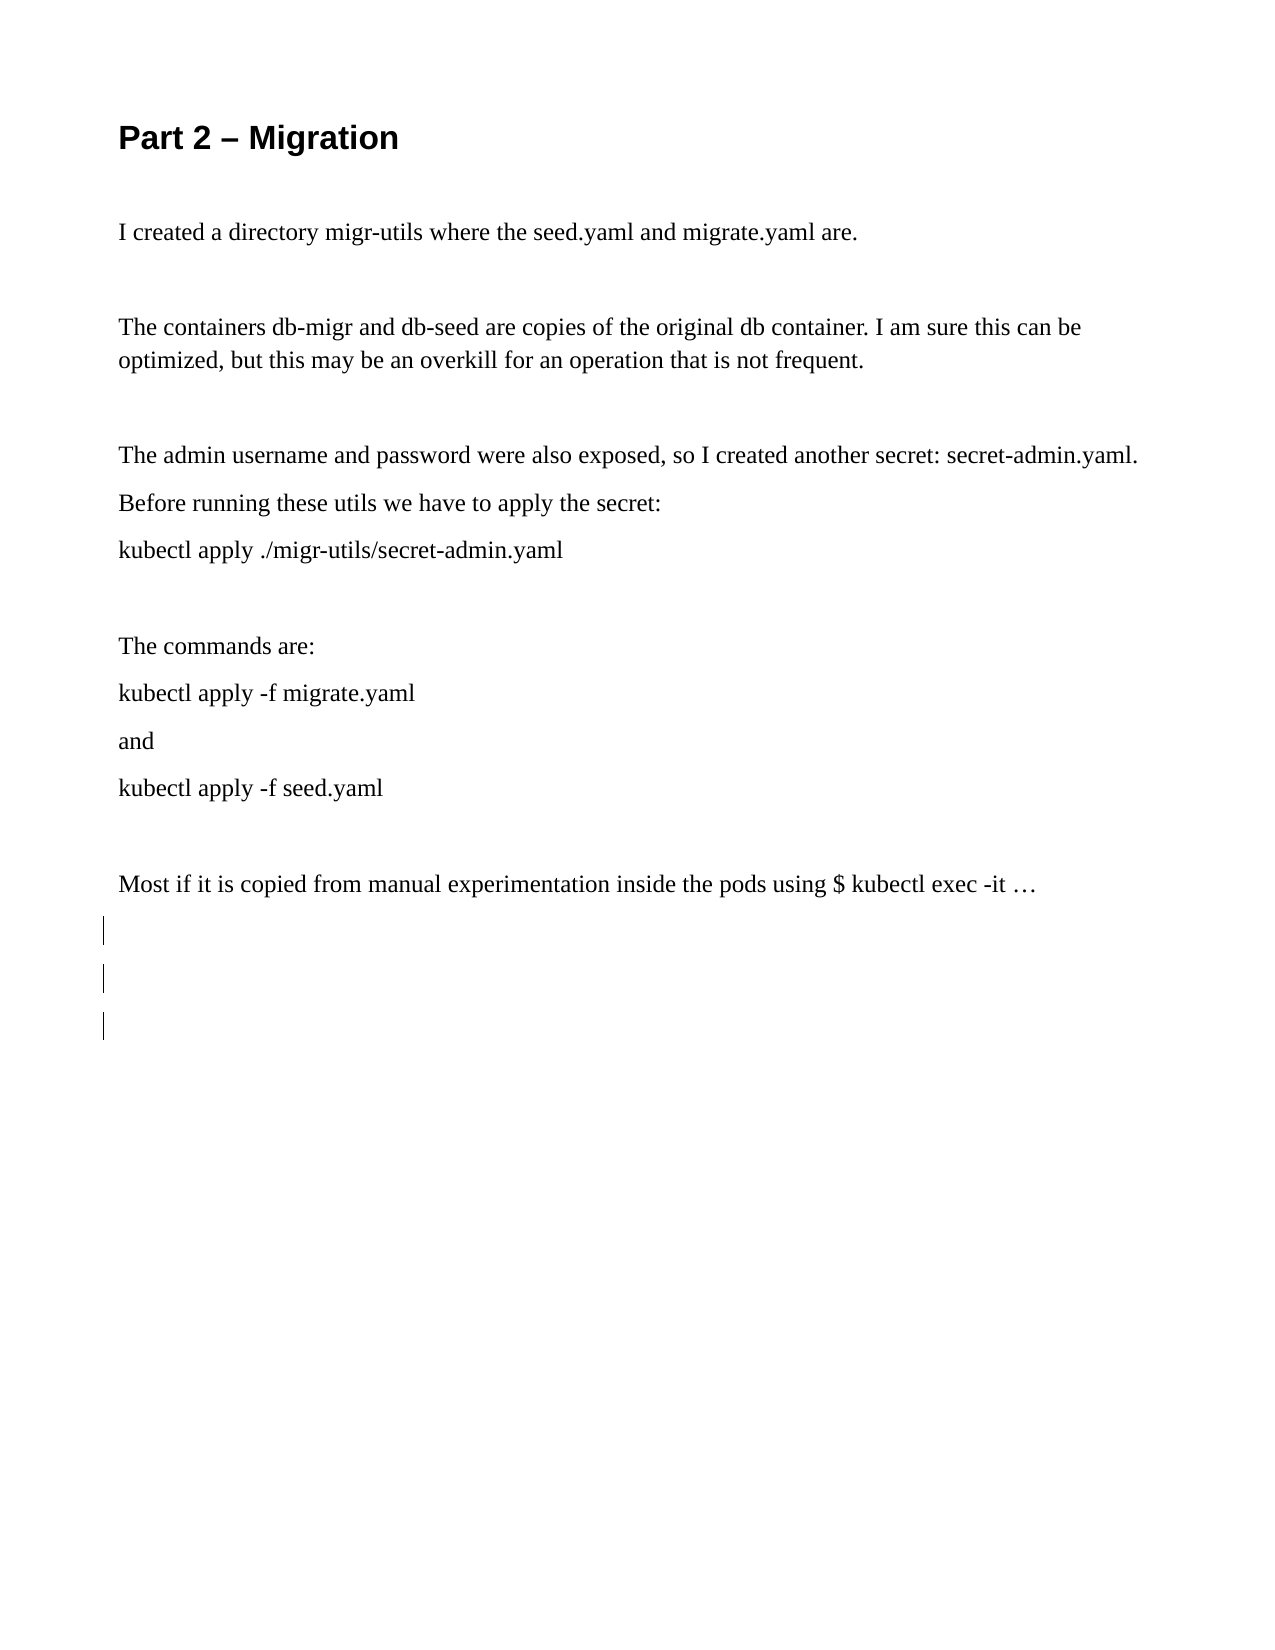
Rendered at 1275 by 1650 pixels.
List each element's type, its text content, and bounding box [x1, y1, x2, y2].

text The commands are: [118, 631, 1157, 659]
text Before running these utils we have to apply the secret: [118, 488, 1157, 517]
text and [118, 726, 1157, 755]
text kubectl apply -f migrate.yaml [118, 678, 1157, 707]
subtitle Part 2 – Migration [118, 118, 1157, 157]
text I created a directory migr-utils where the seed.yaml and migrate.yaml are. [118, 217, 1157, 246]
text The containers db-migr and db-seed are copies of the original db container. I am sure this can be optimized, but this may be an overkill for an operation that is not frequent. [118, 312, 1157, 374]
text The admin username and password were also exposed, so I created another secret: secret-admin.yaml. [118, 440, 1157, 469]
text kubectl apply ./migr-utils/secret-admin.yaml [118, 536, 1157, 564]
text Most if it is copied from manual experimentation inside the pods using $ kubectl exec -it … [118, 869, 1157, 897]
text kubectl apply -f seed.yaml [118, 773, 1157, 802]
